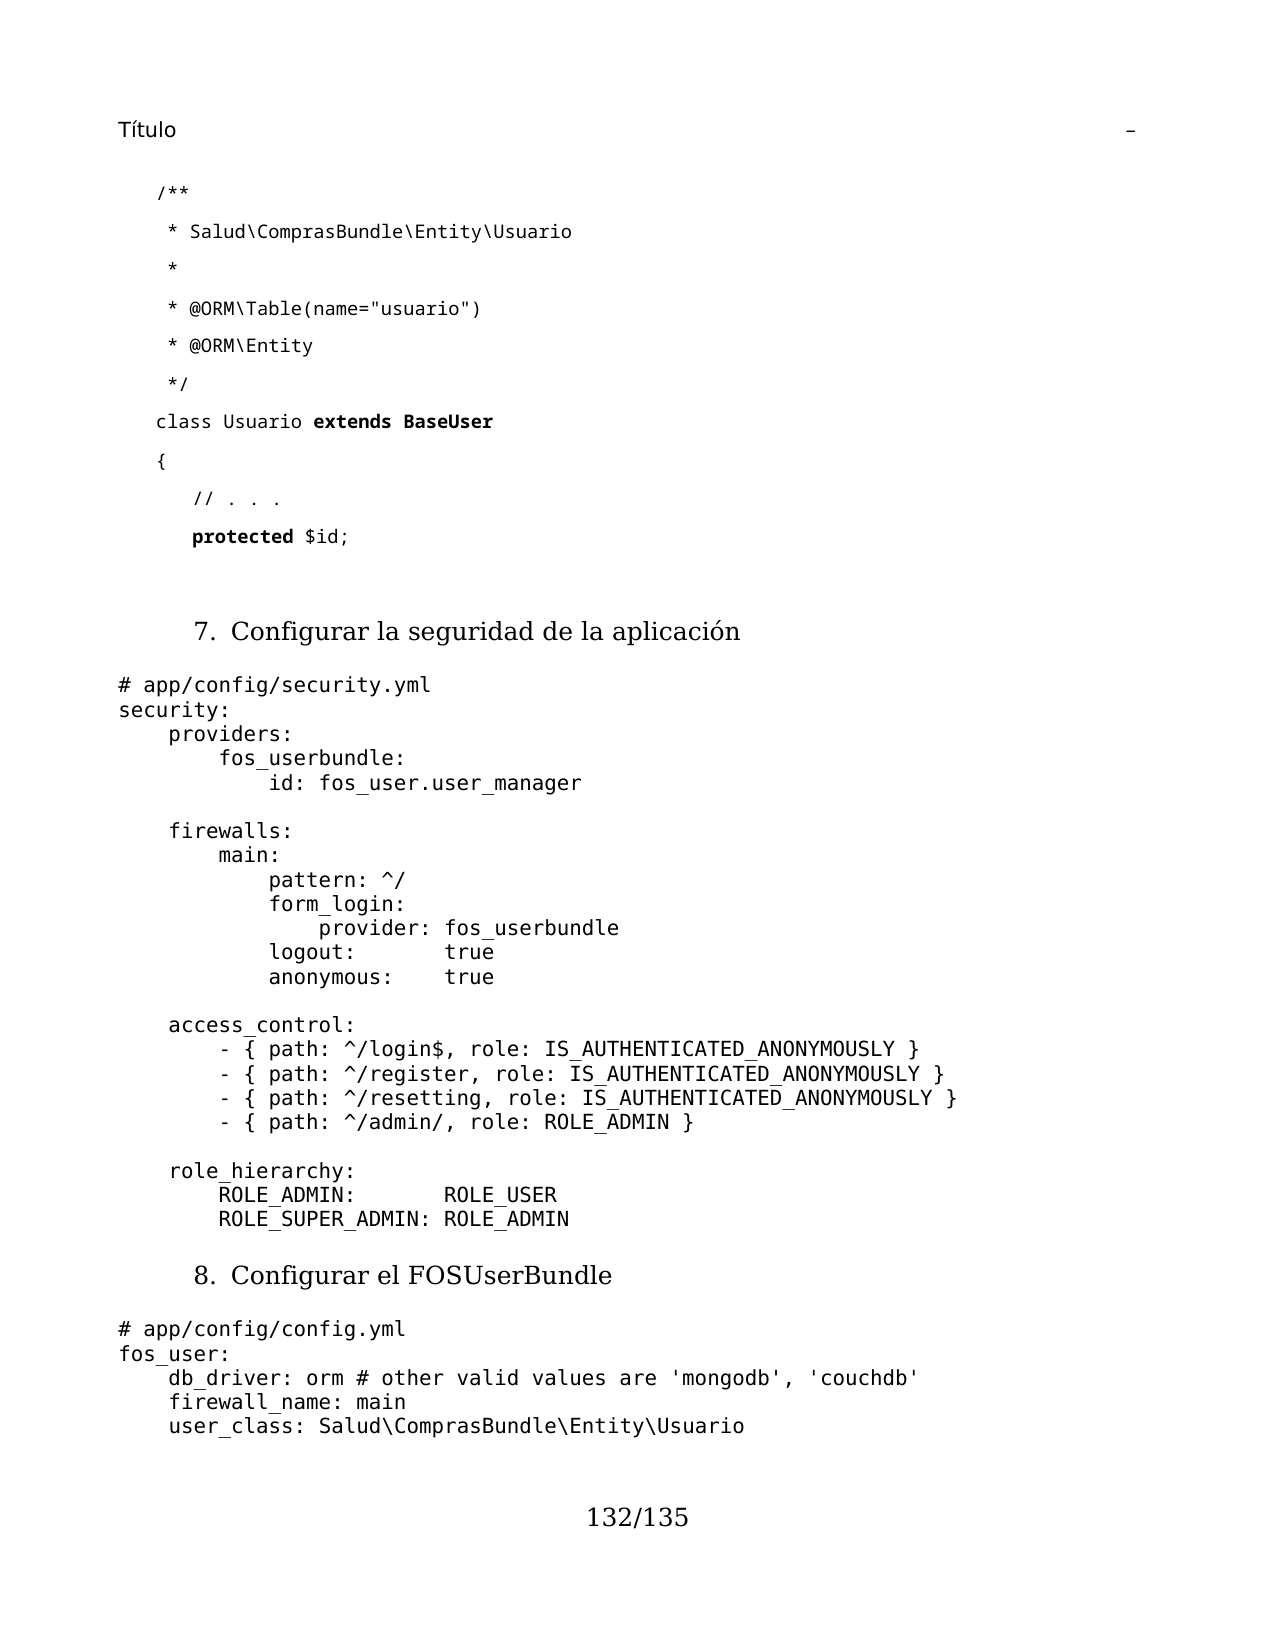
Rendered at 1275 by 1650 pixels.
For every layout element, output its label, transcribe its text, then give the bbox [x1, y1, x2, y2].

text db_driver: orm # other valid values are 'mongodb', 'couchdb' [118, 1366, 1157, 1390]
text - { path: ^/login$, role: IS_AUTHENTICATED_ANONYMOUSLY } [118, 1037, 1157, 1062]
text ROLE_ADMIN: ROLE_USER [118, 1183, 1157, 1207]
text form_login: [118, 892, 1157, 916]
list Configurar la seguridad de la aplicación [193, 617, 1157, 646]
text ROLE_SUPER_ADMIN: ROLE_ADMIN [118, 1207, 1157, 1232]
text firewall_name: main [118, 1390, 1157, 1414]
text anonymous: true [118, 965, 1157, 989]
text * [118, 257, 1157, 282]
text firewalls: [118, 819, 1157, 843]
text - { path: ^/admin/, role: ROLE_ADMIN } [118, 1110, 1157, 1134]
text logout: true [118, 940, 1157, 965]
list # app/config/security.yml [118, 673, 1157, 698]
list fos_user: [118, 1342, 1157, 1366]
list Configurar el FOSUserBundle [193, 1261, 1157, 1290]
text - { path: ^/resetting, role: IS_AUTHENTICATED_ANONYMOUSLY } [118, 1086, 1157, 1110]
text id: fos_user.user_manager [118, 771, 1157, 795]
text - { path: ^/register, role: IS_AUTHENTICATED_ANONYMOUSLY } [118, 1062, 1157, 1086]
text protected $id; [118, 523, 1157, 548]
text { [118, 447, 1157, 472]
text /** [118, 181, 1157, 206]
text class Usuario extends BaseUser [118, 409, 1157, 434]
text // . . . [118, 485, 1157, 510]
text providers: [118, 722, 1157, 746]
text role_hierarchy: [118, 1159, 1157, 1183]
text pattern: ^/ [118, 868, 1157, 892]
list # app/config/config.yml [118, 1317, 1157, 1342]
text security: [118, 698, 1157, 722]
text fos_userbundle: [118, 746, 1157, 771]
text * @ORM\Table(name="usuario") [118, 295, 1157, 320]
text * @ORM\Entity [118, 333, 1157, 358]
text access_control: [118, 1013, 1157, 1037]
text * Salud\ComprasBundle\Entity\Usuario [118, 219, 1157, 244]
text user_class: Salud\ComprasBundle\Entity\Usuario [118, 1414, 1157, 1439]
text provider: fos_userbundle [118, 916, 1157, 940]
text main: [118, 843, 1157, 868]
text */ [118, 371, 1157, 396]
